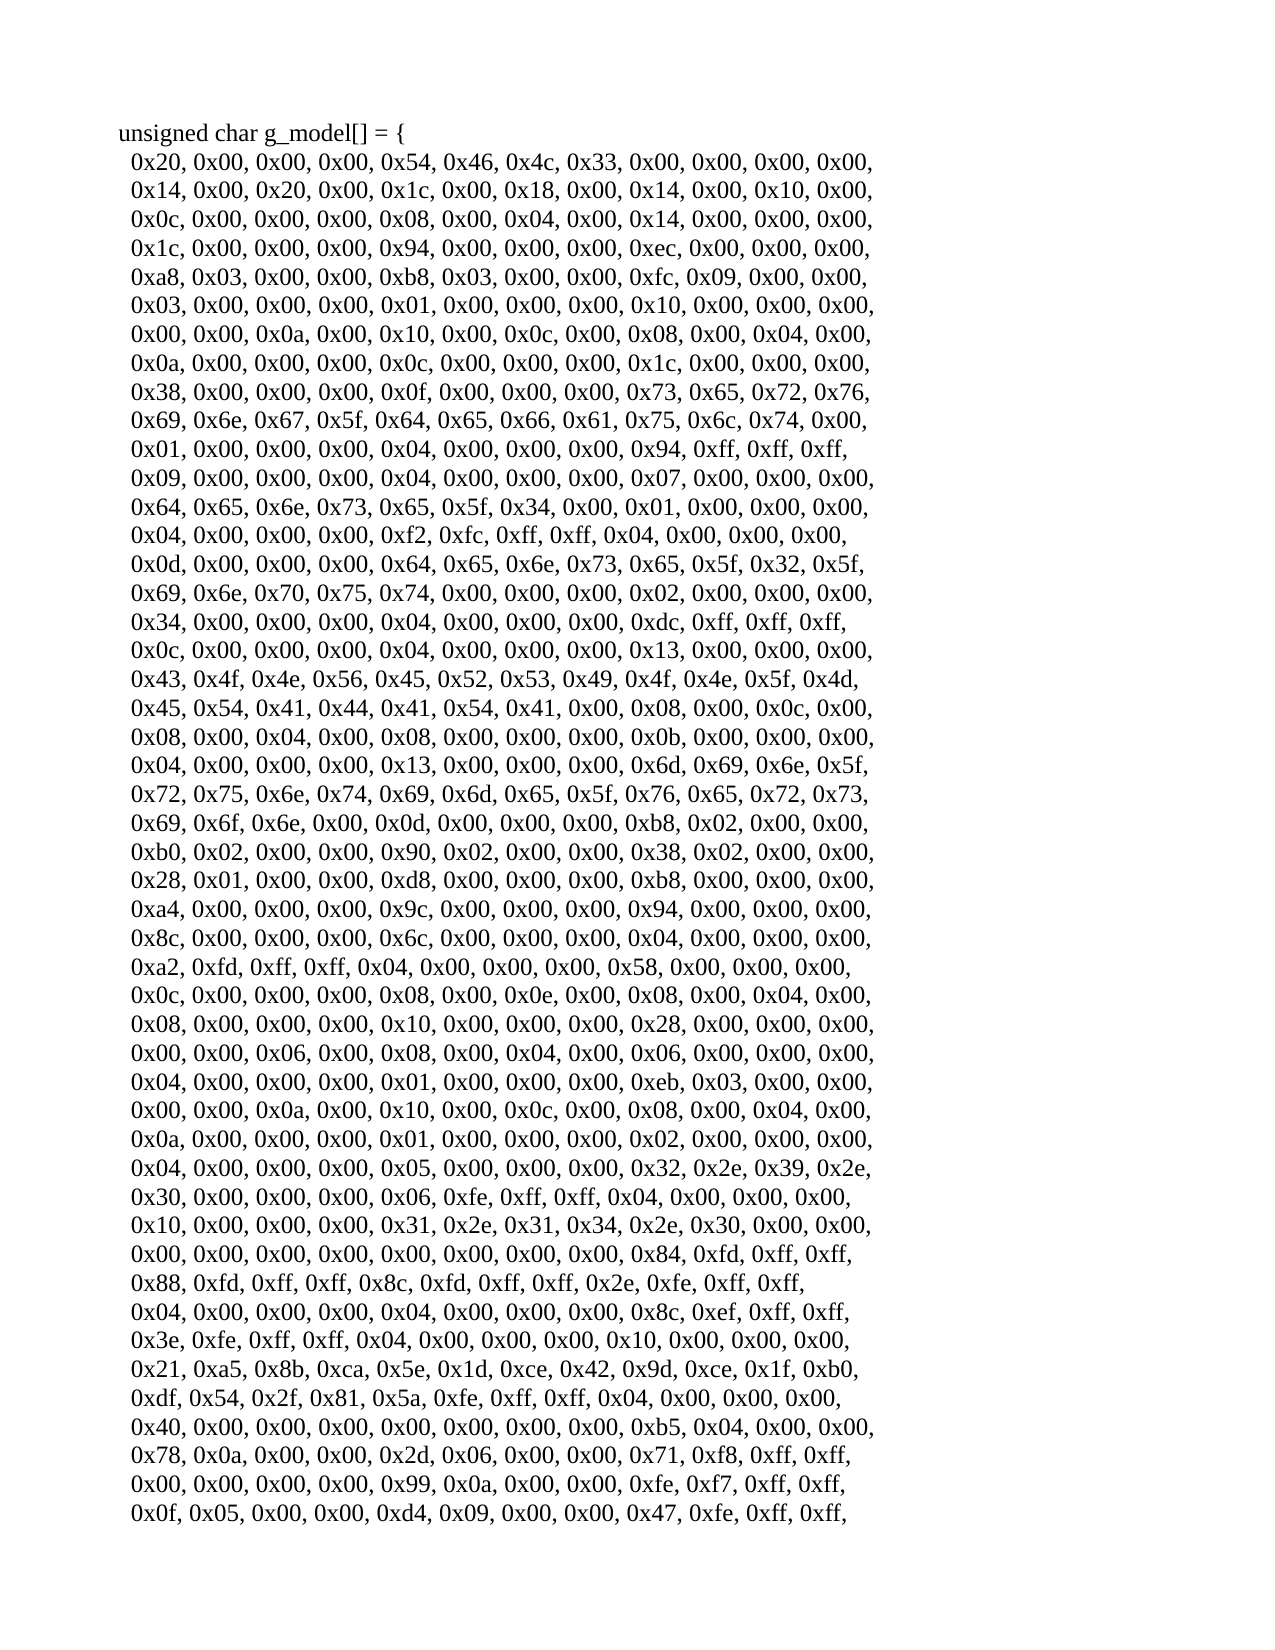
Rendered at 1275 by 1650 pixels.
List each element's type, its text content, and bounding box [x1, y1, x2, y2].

text 0xdf, 0x54, 0x2f, 0x81, 0x5a, 0xfe, 0xff, 0xff, 0x04, 0x00, 0x00, 0x00, [118, 1383, 1157, 1412]
text 0x0a, 0x00, 0x00, 0x00, 0x0c, 0x00, 0x00, 0x00, 0x1c, 0x00, 0x00, 0x00, [118, 348, 1157, 377]
text 0x45, 0x54, 0x41, 0x44, 0x41, 0x54, 0x41, 0x00, 0x08, 0x00, 0x0c, 0x00, [118, 693, 1157, 722]
text 0x69, 0x6e, 0x67, 0x5f, 0x64, 0x65, 0x66, 0x61, 0x75, 0x6c, 0x74, 0x00, [118, 406, 1157, 434]
text 0x78, 0x0a, 0x00, 0x00, 0x2d, 0x06, 0x00, 0x00, 0x71, 0xf8, 0xff, 0xff, [118, 1441, 1157, 1469]
text 0x00, 0x00, 0x0a, 0x00, 0x10, 0x00, 0x0c, 0x00, 0x08, 0x00, 0x04, 0x00, [118, 1096, 1157, 1124]
text 0x38, 0x00, 0x00, 0x00, 0x0f, 0x00, 0x00, 0x00, 0x73, 0x65, 0x72, 0x76, [118, 377, 1157, 406]
text unsigned char g_model[] = { [118, 118, 1157, 147]
text 0x0a, 0x00, 0x00, 0x00, 0x01, 0x00, 0x00, 0x00, 0x02, 0x00, 0x00, 0x00, [118, 1124, 1157, 1153]
text 0x00, 0x00, 0x00, 0x00, 0x99, 0x0a, 0x00, 0x00, 0xfe, 0xf7, 0xff, 0xff, [118, 1469, 1157, 1498]
text 0x20, 0x00, 0x00, 0x00, 0x54, 0x46, 0x4c, 0x33, 0x00, 0x00, 0x00, 0x00, [118, 147, 1157, 176]
text 0x0c, 0x00, 0x00, 0x00, 0x04, 0x00, 0x00, 0x00, 0x13, 0x00, 0x00, 0x00, [118, 636, 1157, 664]
text 0xa4, 0x00, 0x00, 0x00, 0x9c, 0x00, 0x00, 0x00, 0x94, 0x00, 0x00, 0x00, [118, 894, 1157, 923]
text 0x0f, 0x05, 0x00, 0x00, 0xd4, 0x09, 0x00, 0x00, 0x47, 0xfe, 0xff, 0xff, [118, 1498, 1157, 1527]
text 0x30, 0x00, 0x00, 0x00, 0x06, 0xfe, 0xff, 0xff, 0x04, 0x00, 0x00, 0x00, [118, 1182, 1157, 1211]
text 0x1c, 0x00, 0x00, 0x00, 0x94, 0x00, 0x00, 0x00, 0xec, 0x00, 0x00, 0x00, [118, 233, 1157, 262]
text 0x72, 0x75, 0x6e, 0x74, 0x69, 0x6d, 0x65, 0x5f, 0x76, 0x65, 0x72, 0x73, [118, 779, 1157, 808]
text 0x00, 0x00, 0x00, 0x00, 0x00, 0x00, 0x00, 0x00, 0x84, 0xfd, 0xff, 0xff, [118, 1239, 1157, 1268]
text 0x04, 0x00, 0x00, 0x00, 0x01, 0x00, 0x00, 0x00, 0xeb, 0x03, 0x00, 0x00, [118, 1067, 1157, 1096]
text 0x04, 0x00, 0x00, 0x00, 0x13, 0x00, 0x00, 0x00, 0x6d, 0x69, 0x6e, 0x5f, [118, 751, 1157, 779]
text 0x0c, 0x00, 0x00, 0x00, 0x08, 0x00, 0x0e, 0x00, 0x08, 0x00, 0x04, 0x00, [118, 981, 1157, 1009]
text 0x00, 0x00, 0x0a, 0x00, 0x10, 0x00, 0x0c, 0x00, 0x08, 0x00, 0x04, 0x00, [118, 319, 1157, 348]
text 0x09, 0x00, 0x00, 0x00, 0x04, 0x00, 0x00, 0x00, 0x07, 0x00, 0x00, 0x00, [118, 463, 1157, 492]
text 0x21, 0xa5, 0x8b, 0xca, 0x5e, 0x1d, 0xce, 0x42, 0x9d, 0xce, 0x1f, 0xb0, [118, 1354, 1157, 1383]
text 0x00, 0x00, 0x06, 0x00, 0x08, 0x00, 0x04, 0x00, 0x06, 0x00, 0x00, 0x00, [118, 1038, 1157, 1067]
text 0x0d, 0x00, 0x00, 0x00, 0x64, 0x65, 0x6e, 0x73, 0x65, 0x5f, 0x32, 0x5f, [118, 549, 1157, 578]
text 0x28, 0x01, 0x00, 0x00, 0xd8, 0x00, 0x00, 0x00, 0xb8, 0x00, 0x00, 0x00, [118, 866, 1157, 894]
text 0xa2, 0xfd, 0xff, 0xff, 0x04, 0x00, 0x00, 0x00, 0x58, 0x00, 0x00, 0x00, [118, 952, 1157, 981]
text 0x3e, 0xfe, 0xff, 0xff, 0x04, 0x00, 0x00, 0x00, 0x10, 0x00, 0x00, 0x00, [118, 1326, 1157, 1354]
text 0x14, 0x00, 0x20, 0x00, 0x1c, 0x00, 0x18, 0x00, 0x14, 0x00, 0x10, 0x00, [118, 176, 1157, 204]
text 0xa8, 0x03, 0x00, 0x00, 0xb8, 0x03, 0x00, 0x00, 0xfc, 0x09, 0x00, 0x00, [118, 262, 1157, 291]
text 0xb0, 0x02, 0x00, 0x00, 0x90, 0x02, 0x00, 0x00, 0x38, 0x02, 0x00, 0x00, [118, 837, 1157, 866]
text 0x0c, 0x00, 0x00, 0x00, 0x08, 0x00, 0x04, 0x00, 0x14, 0x00, 0x00, 0x00, [118, 204, 1157, 233]
text 0x01, 0x00, 0x00, 0x00, 0x04, 0x00, 0x00, 0x00, 0x94, 0xff, 0xff, 0xff, [118, 434, 1157, 463]
text 0x10, 0x00, 0x00, 0x00, 0x31, 0x2e, 0x31, 0x34, 0x2e, 0x30, 0x00, 0x00, [118, 1211, 1157, 1239]
text 0x88, 0xfd, 0xff, 0xff, 0x8c, 0xfd, 0xff, 0xff, 0x2e, 0xfe, 0xff, 0xff, [118, 1268, 1157, 1297]
text 0x08, 0x00, 0x00, 0x00, 0x10, 0x00, 0x00, 0x00, 0x28, 0x00, 0x00, 0x00, [118, 1009, 1157, 1038]
text 0x40, 0x00, 0x00, 0x00, 0x00, 0x00, 0x00, 0x00, 0xb5, 0x04, 0x00, 0x00, [118, 1412, 1157, 1441]
text 0x69, 0x6e, 0x70, 0x75, 0x74, 0x00, 0x00, 0x00, 0x02, 0x00, 0x00, 0x00, [118, 578, 1157, 607]
text 0x34, 0x00, 0x00, 0x00, 0x04, 0x00, 0x00, 0x00, 0xdc, 0xff, 0xff, 0xff, [118, 607, 1157, 636]
text 0x69, 0x6f, 0x6e, 0x00, 0x0d, 0x00, 0x00, 0x00, 0xb8, 0x02, 0x00, 0x00, [118, 808, 1157, 837]
text 0x04, 0x00, 0x00, 0x00, 0x05, 0x00, 0x00, 0x00, 0x32, 0x2e, 0x39, 0x2e, [118, 1153, 1157, 1182]
text 0x03, 0x00, 0x00, 0x00, 0x01, 0x00, 0x00, 0x00, 0x10, 0x00, 0x00, 0x00, [118, 291, 1157, 319]
text 0x04, 0x00, 0x00, 0x00, 0x04, 0x00, 0x00, 0x00, 0x8c, 0xef, 0xff, 0xff, [118, 1297, 1157, 1326]
text 0x08, 0x00, 0x04, 0x00, 0x08, 0x00, 0x00, 0x00, 0x0b, 0x00, 0x00, 0x00, [118, 722, 1157, 751]
text 0x8c, 0x00, 0x00, 0x00, 0x6c, 0x00, 0x00, 0x00, 0x04, 0x00, 0x00, 0x00, [118, 923, 1157, 952]
text 0x43, 0x4f, 0x4e, 0x56, 0x45, 0x52, 0x53, 0x49, 0x4f, 0x4e, 0x5f, 0x4d, [118, 664, 1157, 693]
text 0x64, 0x65, 0x6e, 0x73, 0x65, 0x5f, 0x34, 0x00, 0x01, 0x00, 0x00, 0x00, [118, 492, 1157, 521]
text 0x04, 0x00, 0x00, 0x00, 0xf2, 0xfc, 0xff, 0xff, 0x04, 0x00, 0x00, 0x00, [118, 521, 1157, 549]
